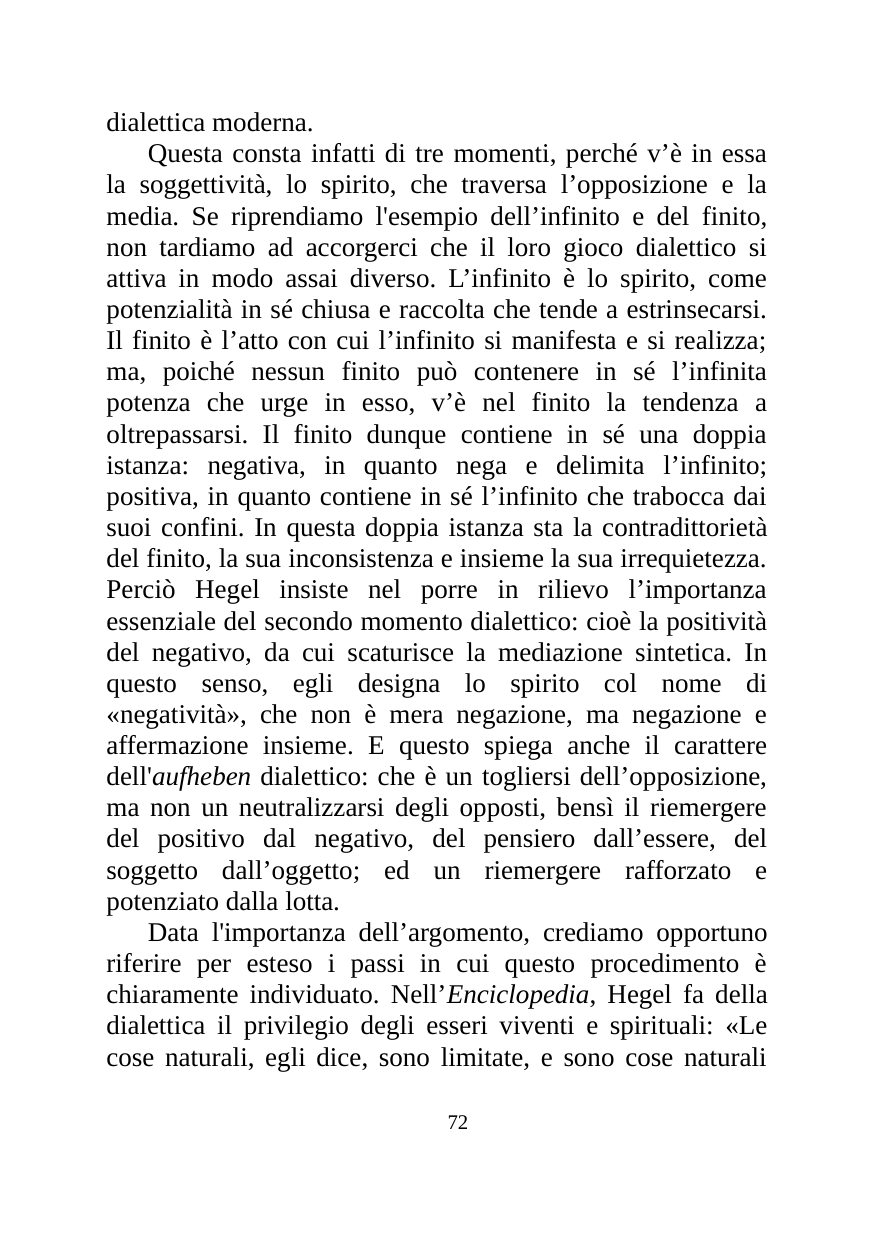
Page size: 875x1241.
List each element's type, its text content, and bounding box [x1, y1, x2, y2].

text dialettica moderna. [106, 106, 768, 137]
text Questa consta infatti di tre momenti, perché v’è in essa la soggettività, lo spirito, che traversa l’opposizione e la media. Se riprendiamo l'esempio dell’infinito e del finito, non tardiamo ad accorgerci che il loro gioco dialettico si attiva in modo assai diverso. L’infinito è lo spirito, come potenzialità in sé chiusa e raccolta che tende a estrinsecarsi. Il finito è l’atto con cui l’infinito si manifesta e si realizza; ma, poiché nessun finito può contenere in sé l’infinita potenza che urge in esso, v’è nel finito la tendenza a oltrepassarsi. Il finito dunque contiene in sé una doppia istanza: negativa, in quanto nega e delimita l’infinito; positiva, in quanto contiene in sé l’infinito che trabocca dai suoi confini. In questa doppia istanza sta la contradittorietà del finito, la sua inconsistenza e insieme la sua irrequietezza. Perciò Hegel insiste nel porre in rilievo l’importanza essenziale del secondo momento dialettico: cioè la positività del negativo, da cui scaturisce la mediazione sintetica. In questo senso, egli designa lo spirito col nome di «negatività», che non è mera negazione, ma negazione e affermazione insieme. E questo spiega anche il carattere dell'aufheben dialettico: che è un togliersi dell’opposizione, ma non un neutralizzarsi degli opposti, bensì il riemergere del positivo dal negativo, del pensiero dall’essere, del soggetto dall’oggetto; ed un riemergere rafforzato e potenziato dalla lotta. [106, 137, 768, 916]
text Data l'importanza dell’argomento, crediamo opportuno riferire per esteso i passi in cui questo procedimento è chiaramente individuato. Nell’Enciclopedia, Hegel fa della dialettica il privilegio degli esseri viventi e spirituali: «Le cose naturali, egli dice, sono limitate, e sono cose naturali [106, 916, 768, 1072]
